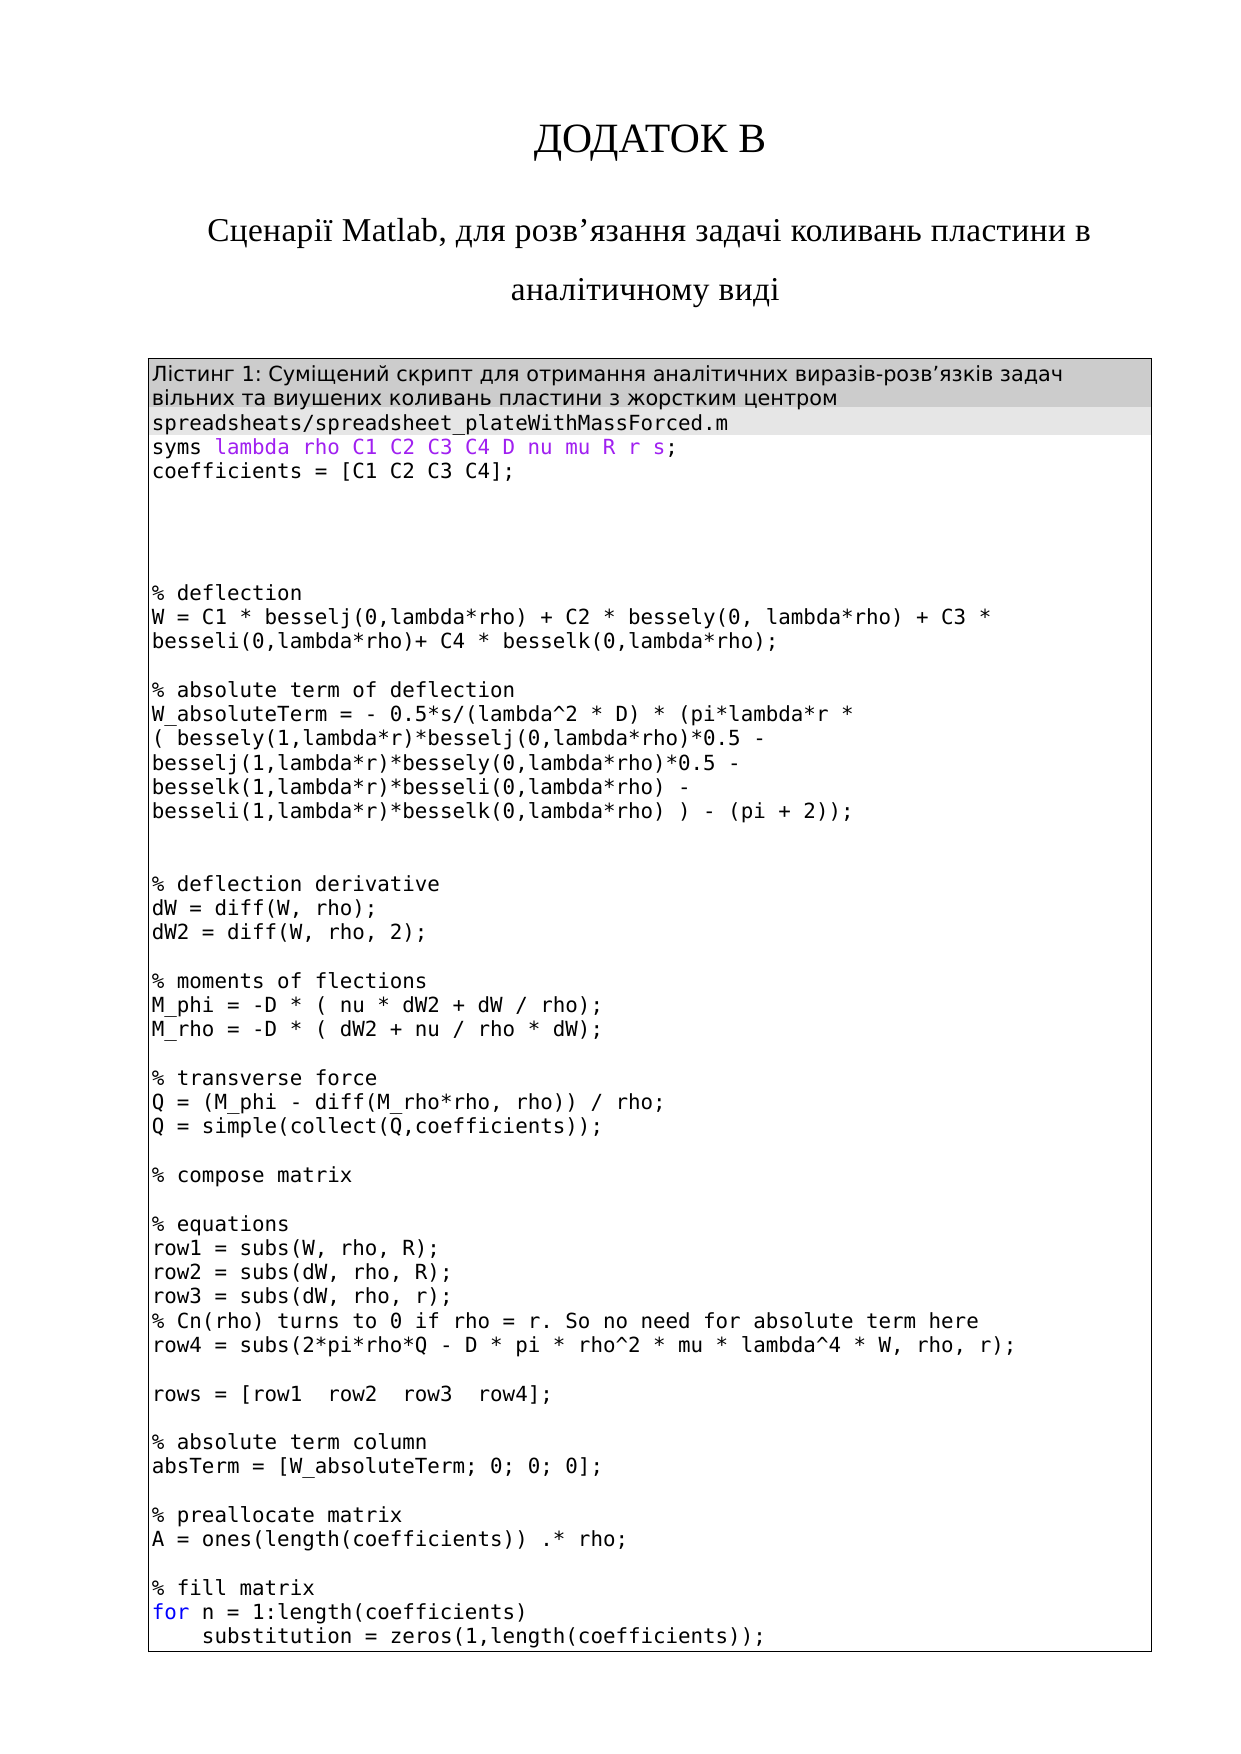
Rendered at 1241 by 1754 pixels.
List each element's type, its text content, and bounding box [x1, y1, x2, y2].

text substitution = zeros(1,length(coefficients)); [149, 1620, 1151, 1651]
text Q = (M_phi - diff(M_rho*rho, rho)) / rho; [149, 1086, 1151, 1111]
text % Cn(rho) turns to 0 if rho = r. So no need for absolute term here [149, 1305, 1151, 1329]
text dW2 = diff(W, rho, 2); [149, 916, 1151, 945]
text row1 = subs(W, rho, R); [149, 1232, 1151, 1256]
text % fill matrix [149, 1572, 1151, 1596]
text dW = diff(W, rho); [149, 892, 1151, 916]
text % moments of flections [149, 965, 1151, 989]
text coefficients = [C1 C2 C3 C4]; [149, 455, 1151, 483]
text Лістинг 1: Суміщений скрипт для отримання аналітичних виразів-розв’язків задач вільних та виушених коливань пластини з жорстким центром [149, 359, 1151, 407]
text % equations [149, 1208, 1151, 1232]
text row3 = subs(dW, rho, r); [149, 1281, 1151, 1305]
text spreadsheats/spreadsheet_plateWithMassForced.m [149, 407, 1151, 431]
text syms lambda rho C1 C2 C3 C4 D nu mu R r s; [149, 431, 1151, 455]
text % deflection derivative [149, 868, 1151, 892]
text % transverse force [149, 1062, 1151, 1086]
text M_phi = -D * ( nu * dW2 + dW / rho); [149, 989, 1151, 1013]
text W_absoluteTerm = - 0.5*s/(lambda^2 * D) * (pi*lambda*r * ( bessely(1,lambda*r)*besselj(0,lambda*rho)*0.5 - besselj(1,lambda*r)*bessely(0,lambda*rho)*0.5 - besselk(1,lambda*r)*besseli(0,lambda*rho) - besseli(1,lambda*r)*besselk(0,lambda*rho) ) - (pi + 2)); [149, 698, 1151, 823]
text row4 = subs(2*pi*rho*Q - D * pi * rho^2 * mu * lambda^4 * W, rho, r); [149, 1329, 1151, 1357]
text Q = simple(collect(Q,coefficients)); [149, 1111, 1151, 1139]
text A = ones(length(coefficients)) .* rho; [149, 1523, 1151, 1551]
text % absolute term column [149, 1426, 1151, 1450]
text % absolute term of deflection [149, 674, 1151, 698]
subtitle Додаток В [148, 113, 1152, 161]
text % preallocate matrix [149, 1499, 1151, 1523]
text Сценарії Matlab, для розв’язання задачі коливань пластини в аналітичному виді [148, 210, 1152, 308]
text W = C1 * besselj(0,lambda*rho) + C2 * bessely(0, lambda*rho) + C3 * besseli(0,lambda*rho)+ C4 * besselk(0,lambda*rho); [149, 601, 1151, 653]
text row2 = subs(dW, rho, R); [149, 1256, 1151, 1281]
text rows = [row1 row2 row3 row4]; [149, 1378, 1151, 1406]
text % compose matrix [149, 1159, 1151, 1187]
text M_rho = -D * ( dW2 + nu / rho * dW); [149, 1013, 1151, 1042]
text % deflection [149, 577, 1151, 601]
text absTerm = [W_absoluteTerm; 0; 0; 0]; [149, 1450, 1151, 1479]
text for n = 1:length(coefficients) [149, 1596, 1151, 1620]
